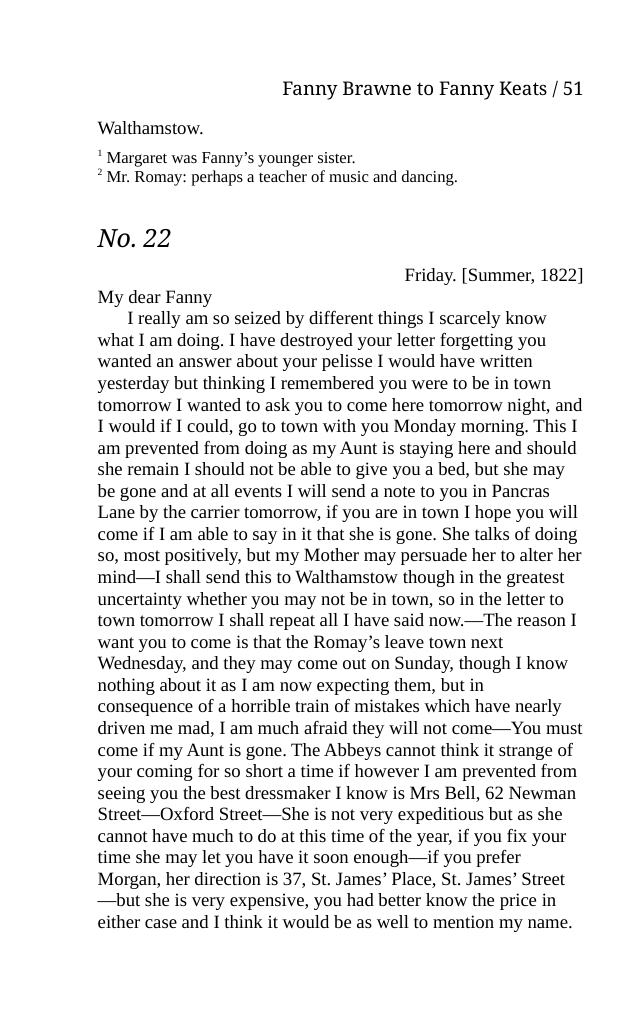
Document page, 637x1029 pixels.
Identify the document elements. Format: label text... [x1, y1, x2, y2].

text Walthamstow. [97, 117, 583, 139]
text 2 Mr. Romay: perhaps a teacher of music and dancing. [97, 167, 583, 186]
text 1 Margaret was Fanny’s younger sister. [97, 148, 583, 167]
subtitle No. 22 [97, 221, 583, 255]
text My dear Fanny [97, 286, 583, 307]
text I really am so seized by different things I scarcely know what I am doing. I have destroyed your letter forgetting you wanted an answer about your pelisse I would have written yesterday but thinking I remembered you were to be in town tomorrow I wanted to ask you to come here tomorrow night, and I would if I could, go to town with you Monday morning. This I am prevented from doing as my Aunt is staying here and should she remain I should not be able to give you a bed, but she may be gone and at all events I will send a note to you in Pancras Lane by the carrier tomorrow, if you are in town I hope you will come if I am able to say in it that she is gone. She talks of doing so, most positively, but my Mother may persuade her to alter her mind—I shall send this to Walthamstow though in the greatest uncertainty whether you may not be in town, so in the letter to town tomorrow I shall repeat all I have said now.—The reason I want you to come is that the Romay’s leave town next Wednesday, and they may come out on Sunday, though I know nothing about it as I am now expecting them, but in consequence of a horrible train of mistakes which have nearly driven me mad, I am much afraid they will not come—You must come if my Aunt is gone. The Abbeys cannot think it strange of your coming for so short a time if however I am prevented from seeing you the best dressmaker I know is Mrs Bell, 62 Newman Street—Oxford Street—She is not very expeditious but as she cannot have much to do at this time of the year, if you fix your time she may let you have it soon enough—if you prefer Morgan, her direction is 37, St. James’ Place, St. James’ Street—but she is very expensive, you had better know the price in either case and I think it would be as well to mention my name. [97, 307, 583, 932]
text Friday. [Summer, 1822] [97, 264, 583, 286]
